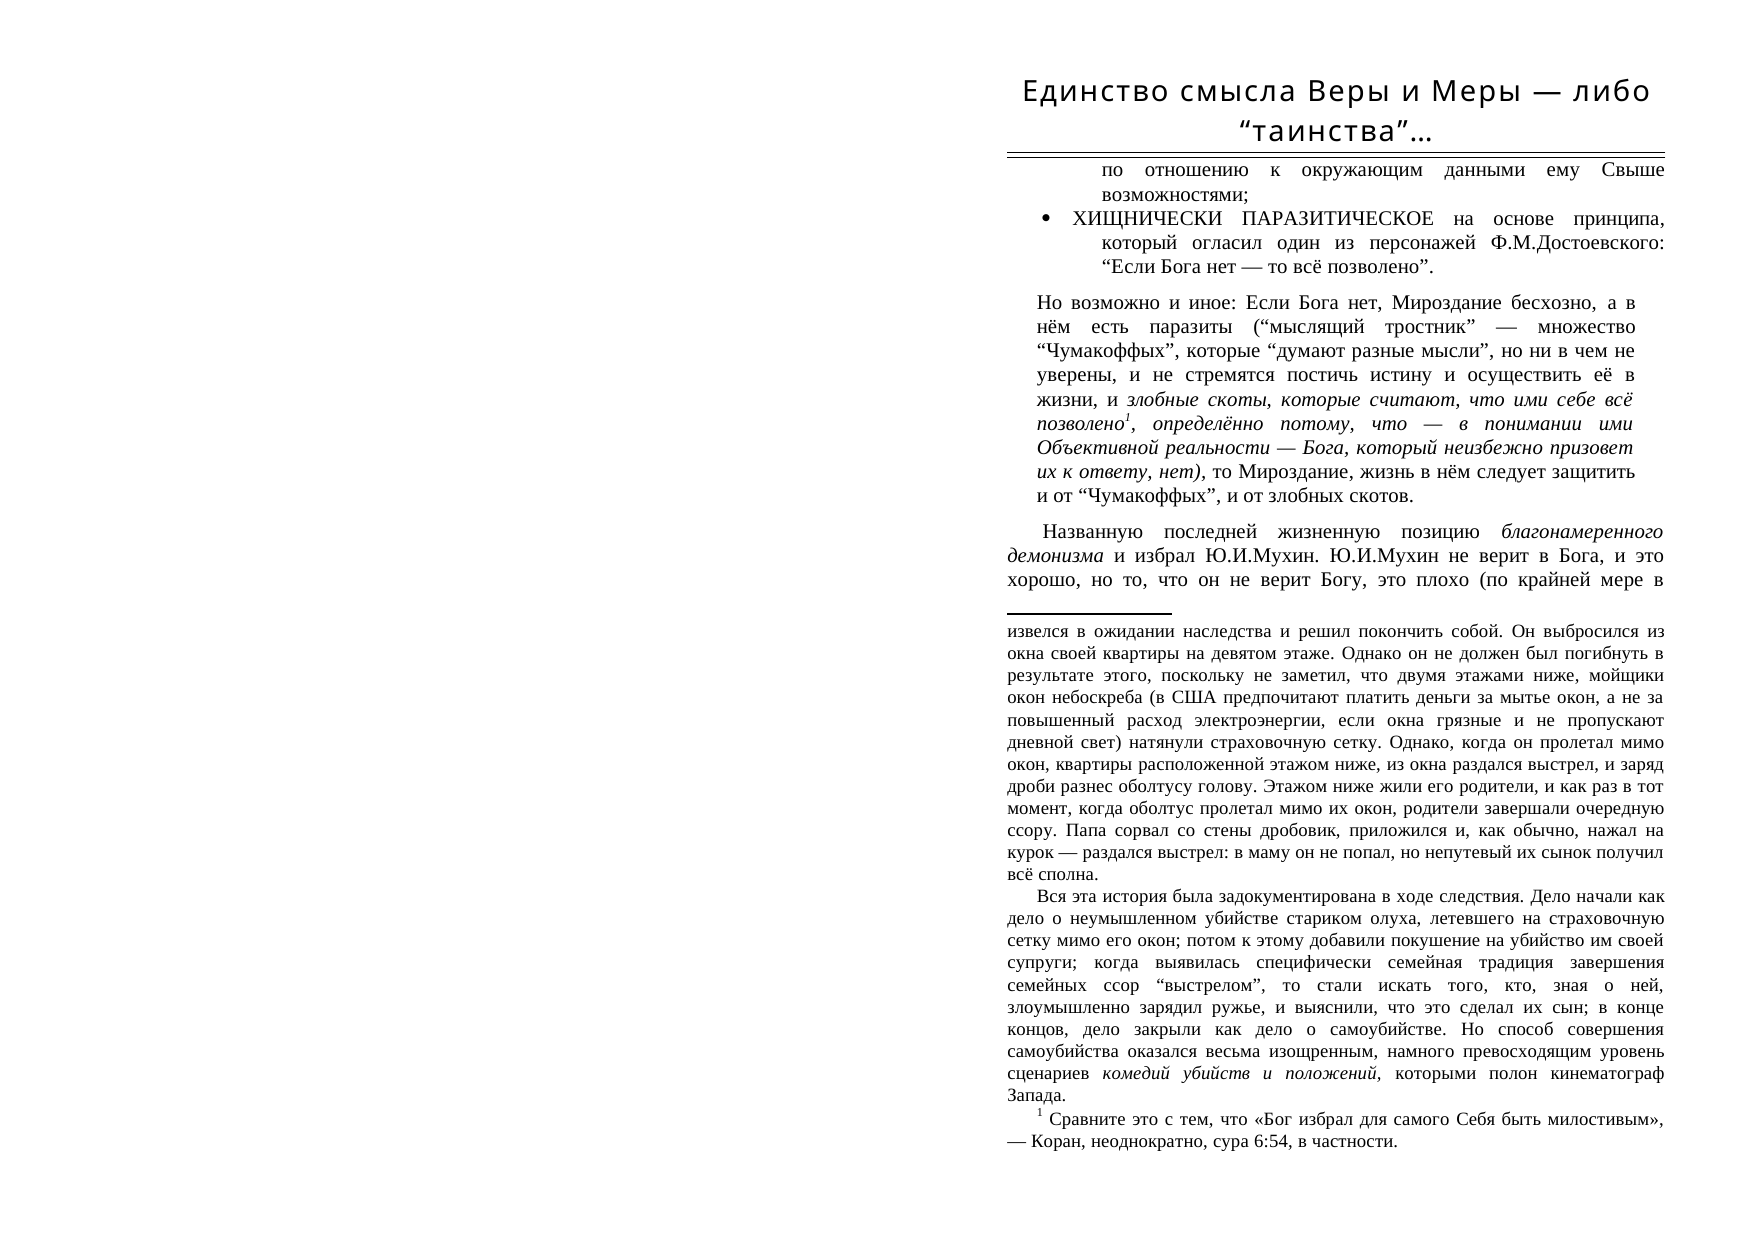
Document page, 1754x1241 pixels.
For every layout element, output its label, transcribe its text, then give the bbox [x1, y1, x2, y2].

list Вся эта история была задокументирована в ходе следствия. Дело начали как дело о неумышленном убийстве стариком олуха, летевшего на страховочную сетку мимо его окон; потом к этому добавили покушение на убийство им своей супруги; когда выявилась специфически семейная традиция завершения семейных ссор “выстрелом”, то стали искать того, кто, зная о ней, злоумышленно зарядил ружье, и выяснили, что это сделал их сын; в конце концов, дело закрыли как дело о самоубийстве. Но способ совершения самоубийства оказался весьма изощренным, намного превосходящим уровень сценариев комедий убийств и положений, которыми полон кинематограф Запада. [1007, 884, 1665, 1105]
text Названную последней жизненную позицию благонамеренного демонизма и избрал Ю.И.Мухин. Ю.И.Мухин не верит в Бога, и это хорошо, но то, что он не верит Богу, это плохо (по крайней мере в [1007, 519, 1665, 591]
list по отношению к окружающим данными ему Свыше возможностями; [1042, 158, 1665, 205]
text Но возможно и иное: Если Бога нет, Мироздание бесхозно, а в нём есть паразиты (“мыслящий тростник” — множество “Чумакоффых”, которые “думают разные мысли”, но ни в чем не уверены, и не стремятся постичь истину и осуществить её в жизни, и злобные скоты, которые считают, что ими себе всё позволено, определённо потому, что — в понимании ими Объективной реальности — Бога, который неизбежно призовет их к ответу, нет), то Мироздание, жизнь в нём следует защитить и от “Чумакоффых”, и от злобных скотов. [1037, 290, 1636, 507]
list ХИЩНИЧЕСКИ ПАРАЗИТИЧЕСКОЕ на основе принципа, который огласил один из персонажей Ф.М.Достоевского: “Если Бога нет — то всё позволено”. [1042, 205, 1665, 278]
text Сравните это с тем, что «Бог избрал для самого Себя быть милостивым», — Коран, неоднократно, сура 6:54, в частности. [1007, 1105, 1665, 1152]
list извелся в ожидании наследства и решил покончить собой. Он выбросился из окна своей квартиры на девятом этаже. Однако он не должен был погибнуть в результате этого, поскольку не заметил, что двумя этажами ниже, мойщики окон небоскреба (в США предпочитают платить деньги за мытье окон, а не за повышенный расход электроэнергии, если окна грязные и не пропускают дневной свет) натянули страховочную сетку. Однако, когда он пролетал мимо окон, квартиры расположенной этажом ниже, из окна раздался выстрел, и заряд дроби разнес оболтусу голову. Этажом ниже жили его родители, и как раз в тот момент, когда оболтус пролетал мимо их окон, родители завершали очередную ссору. Папа сорвал со стены дробовик, приложился и, как обычно, нажал на курок — раздался выстрел: в маму он не попал, но непутевый их сынок получил всё сполна. [1007, 619, 1665, 884]
